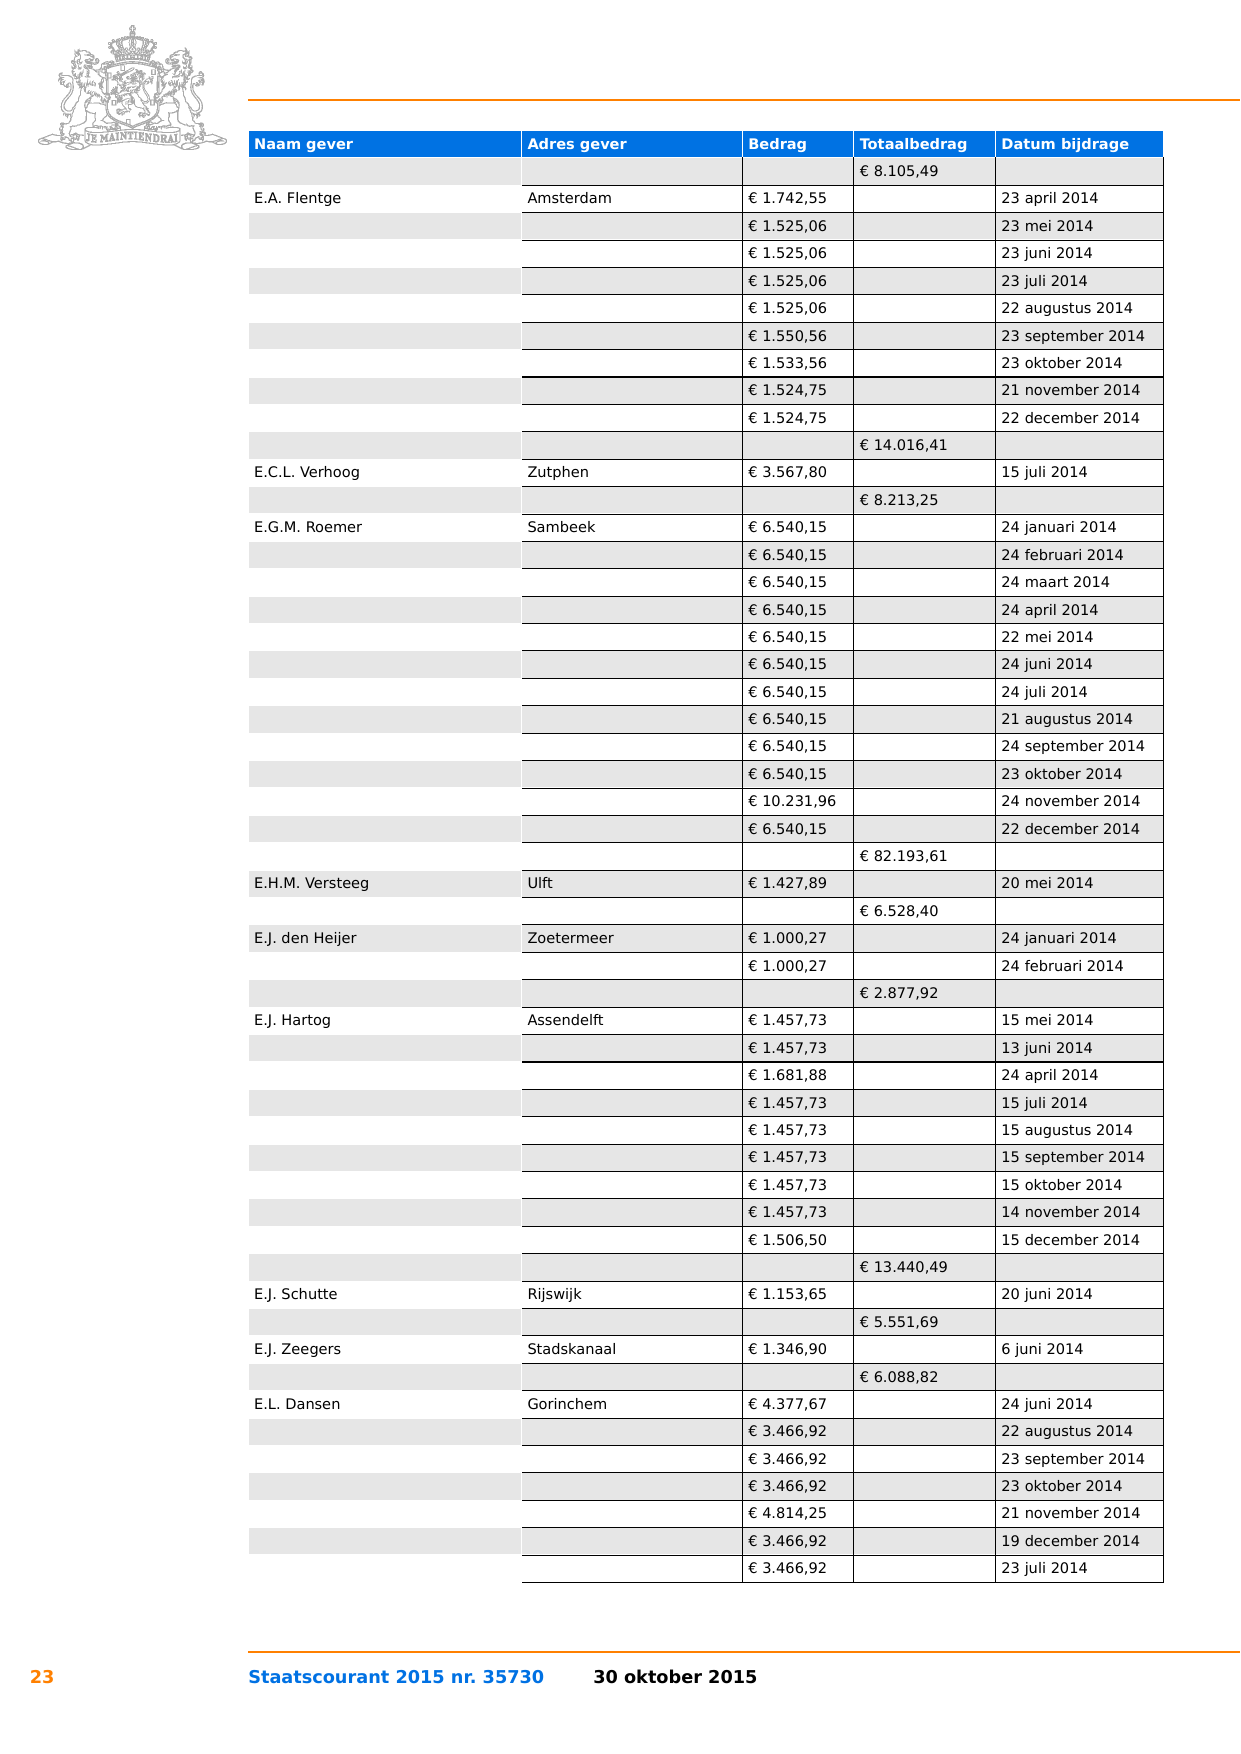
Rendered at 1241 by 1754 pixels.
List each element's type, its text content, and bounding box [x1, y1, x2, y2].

table_cell [522, 1227, 742, 1253]
table_cell 24 april 2014 [996, 597, 1163, 623]
table_cell € 10.231,96 [743, 789, 853, 815]
table_cell [522, 295, 742, 322]
table_cell Sambeek [522, 515, 742, 541]
table_cell [522, 268, 742, 294]
table_cell € 1.742,55 [743, 186, 853, 212]
table_cell 15 september 2014 [996, 1145, 1163, 1171]
table_cell € 6.540,15 [743, 624, 853, 650]
table_cell [249, 1063, 521, 1089]
table_cell [522, 789, 742, 815]
table_cell E.J. Hartog [249, 1008, 521, 1034]
table_cell 13 juni 2014 [996, 1035, 1163, 1061]
table_cell 15 juli 2014 [996, 1090, 1163, 1116]
table_cell [249, 1446, 521, 1472]
table_cell [854, 460, 995, 486]
table_cell [854, 1117, 995, 1143]
table_cell 23 september 2014 [996, 1446, 1163, 1472]
table_cell E.C.L. Verhoog [249, 460, 521, 486]
table_cell [854, 295, 995, 322]
table_cell [854, 1556, 995, 1582]
table_cell 15 juli 2014 [996, 460, 1163, 486]
table_cell € 6.540,15 [743, 597, 853, 623]
table_cell [854, 1391, 995, 1417]
table_cell € 6.540,15 [743, 816, 853, 842]
table_cell € 6.540,15 [743, 706, 853, 733]
table_cell [996, 1309, 1163, 1335]
table_cell [249, 1364, 521, 1390]
table_cell [249, 1145, 521, 1171]
table_cell 21 november 2014 [996, 378, 1163, 404]
table_cell [854, 241, 995, 267]
table_cell [854, 789, 995, 815]
table_cell Ulft [522, 871, 742, 897]
table_cell E.H.M. Versteeg [249, 871, 521, 897]
table_cell [522, 953, 742, 979]
table_cell € 6.088,82 [854, 1364, 995, 1390]
table_cell € 6.540,15 [743, 734, 853, 760]
table_cell € 6.540,15 [743, 569, 853, 596]
table_cell [522, 542, 742, 568]
picture [38, 25, 227, 150]
table_cell [854, 816, 995, 842]
table_cell [249, 1117, 521, 1143]
table_cell [854, 1172, 995, 1198]
table_cell [249, 816, 521, 842]
table_cell 24 februari 2014 [996, 542, 1163, 568]
table_cell [249, 789, 521, 815]
table_cell [249, 1035, 521, 1061]
table_cell [249, 761, 521, 787]
table_cell [854, 378, 995, 404]
table_cell [249, 597, 521, 623]
table_cell [854, 1419, 995, 1445]
table_cell € 8.105,49 [854, 158, 995, 185]
table_cell [854, 1090, 995, 1116]
table_cell € 1.681,88 [743, 1063, 853, 1089]
table_cell € 1.506,50 [743, 1227, 853, 1253]
table_cell € 1.457,73 [743, 1199, 853, 1226]
table_cell 24 januari 2014 [996, 925, 1163, 952]
table_cell [996, 843, 1163, 869]
table_cell [996, 158, 1163, 185]
table_cell [854, 542, 995, 568]
table_cell [522, 1035, 742, 1061]
table_cell [854, 569, 995, 596]
table_cell [522, 761, 742, 787]
table_cell € 1.524,75 [743, 405, 853, 431]
table_cell € 1.525,06 [743, 268, 853, 294]
table_cell € 4.377,67 [743, 1391, 853, 1417]
table_cell [854, 405, 995, 431]
table_cell [249, 241, 521, 267]
table_cell [522, 624, 742, 650]
table_cell € 1.457,73 [743, 1090, 853, 1116]
table_cell [249, 405, 521, 431]
table_cell [522, 1172, 742, 1198]
table_cell E.L. Dansen [249, 1391, 521, 1417]
table_cell [249, 1172, 521, 1198]
table_cell [249, 651, 521, 678]
table_cell € 6.540,15 [743, 542, 853, 568]
table_cell [996, 898, 1163, 924]
table_cell 24 september 2014 [996, 734, 1163, 760]
table_cell [522, 898, 742, 924]
table_cell [249, 624, 521, 650]
table_cell 24 juni 2014 [996, 651, 1163, 678]
table_cell Amsterdam [522, 186, 742, 212]
table_cell [249, 569, 521, 596]
table_cell € 1.153,65 [743, 1282, 853, 1308]
table_cell E.G.M. Roemer [249, 515, 521, 541]
table_cell [522, 1556, 742, 1582]
table_cell [249, 843, 521, 869]
table_cell [522, 1501, 742, 1527]
table_cell 23 oktober 2014 [996, 350, 1163, 376]
table_cell [743, 1364, 853, 1390]
table_cell € 3.466,92 [743, 1528, 853, 1554]
table_cell [249, 953, 521, 979]
table_cell 6 juni 2014 [996, 1336, 1163, 1363]
table_cell 24 juli 2014 [996, 679, 1163, 705]
table_cell [249, 1309, 521, 1335]
table_cell [522, 816, 742, 842]
table_cell [743, 487, 853, 513]
table_cell € 6.540,15 [743, 761, 853, 787]
table_cell € 1.533,56 [743, 350, 853, 376]
table_cell 23 juni 2014 [996, 241, 1163, 267]
table_cell [249, 1528, 521, 1554]
table_cell 14 november 2014 [996, 1199, 1163, 1226]
table_cell € 1.457,73 [743, 1145, 853, 1171]
table_cell [249, 213, 521, 239]
table_cell [522, 1254, 742, 1281]
table_cell [854, 1473, 995, 1500]
table_cell [249, 1556, 521, 1582]
table_cell [249, 378, 521, 404]
table_cell 23 juli 2014 [996, 268, 1163, 294]
table_cell 15 mei 2014 [996, 1008, 1163, 1034]
table_cell [522, 1446, 742, 1472]
table_cell [996, 1364, 1163, 1390]
table_cell [249, 1419, 521, 1445]
table_cell [522, 241, 742, 267]
table_cell [854, 651, 995, 678]
table_cell € 6.540,15 [743, 515, 853, 541]
table_cell 24 februari 2014 [996, 953, 1163, 979]
table_cell 20 mei 2014 [996, 871, 1163, 897]
table_cell € 14.016,41 [854, 432, 995, 459]
table_cell 15 december 2014 [996, 1227, 1163, 1253]
table_cell [249, 980, 521, 1007]
table_cell 24 maart 2014 [996, 569, 1163, 596]
table_cell [522, 1063, 742, 1089]
table_cell [854, 871, 995, 897]
table_cell E.J. Schutte [249, 1282, 521, 1308]
table_cell [249, 1227, 521, 1253]
table_cell [522, 651, 742, 678]
table_cell 23 oktober 2014 [996, 1473, 1163, 1500]
table_cell [522, 1145, 742, 1171]
table_cell € 1.000,27 [743, 953, 853, 979]
table_cell 22 mei 2014 [996, 624, 1163, 650]
table_cell 15 oktober 2014 [996, 1172, 1163, 1198]
table_cell [249, 734, 521, 760]
table_cell € 1.525,06 [743, 213, 853, 239]
table_cell 22 augustus 2014 [996, 1419, 1163, 1445]
table_cell € 3.466,92 [743, 1446, 853, 1472]
table_cell [249, 706, 521, 733]
table_cell [996, 432, 1163, 459]
table_cell [522, 734, 742, 760]
table_cell [854, 1282, 995, 1308]
table_cell [249, 898, 521, 924]
table_cell [743, 898, 853, 924]
table_cell [522, 1309, 742, 1335]
table_cell [522, 350, 742, 376]
table_cell [522, 1473, 742, 1500]
table_cell [522, 323, 742, 349]
table_cell [854, 953, 995, 979]
table_cell € 8.213,25 [854, 487, 995, 513]
table_cell 21 november 2014 [996, 1501, 1163, 1527]
table_cell [854, 1063, 995, 1089]
table_cell [522, 569, 742, 596]
table_cell [854, 515, 995, 541]
table_cell [854, 1336, 995, 1363]
table_cell 24 april 2014 [996, 1063, 1163, 1089]
table_cell Gorinchem [522, 1391, 742, 1417]
table_cell € 1.457,73 [743, 1117, 853, 1143]
table_cell [854, 213, 995, 239]
table_cell [854, 268, 995, 294]
table_cell [854, 925, 995, 952]
table_cell € 4.814,25 [743, 1501, 853, 1527]
table_cell [249, 1090, 521, 1116]
table_cell € 6.540,15 [743, 679, 853, 705]
table_cell Zoetermeer [522, 925, 742, 952]
table_cell [249, 487, 521, 513]
table_cell [522, 1199, 742, 1226]
table_cell [743, 843, 853, 869]
table_cell 22 augustus 2014 [996, 295, 1163, 322]
table_cell [522, 158, 742, 185]
table_cell [743, 158, 853, 185]
table_cell [854, 1008, 995, 1034]
table_cell [522, 706, 742, 733]
table_cell [249, 1254, 521, 1281]
table_cell [854, 350, 995, 376]
table_cell [249, 350, 521, 376]
table_cell [522, 487, 742, 513]
table_cell [522, 980, 742, 1007]
table_cell € 1.525,06 [743, 241, 853, 267]
table_cell € 6.528,40 [854, 898, 995, 924]
table_cell [854, 597, 995, 623]
table_cell [854, 1199, 995, 1226]
table_cell € 1.550,56 [743, 323, 853, 349]
table_cell Rijswijk [522, 1282, 742, 1308]
table_cell € 1.000,27 [743, 925, 853, 952]
table_cell [249, 323, 521, 349]
table_header Datum bijdrage [996, 131, 1163, 157]
table_cell [249, 542, 521, 568]
table_cell 22 december 2014 [996, 405, 1163, 431]
table_cell € 5.551,69 [854, 1309, 995, 1335]
table_cell € 3.466,92 [743, 1419, 853, 1445]
table_cell 24 november 2014 [996, 789, 1163, 815]
table_cell Zutphen [522, 460, 742, 486]
table_header Adres gever [522, 131, 742, 157]
table_cell [854, 706, 995, 733]
table_cell [249, 1501, 521, 1527]
table_cell 19 december 2014 [996, 1528, 1163, 1554]
table_header Naam gever [249, 131, 521, 157]
table_cell [522, 1419, 742, 1445]
table_cell [854, 624, 995, 650]
table_cell 21 augustus 2014 [996, 706, 1163, 733]
table_cell € 1.457,73 [743, 1008, 853, 1034]
table_cell [854, 734, 995, 760]
table_cell [854, 186, 995, 212]
table_cell [743, 1309, 853, 1335]
table_header Bedrag [743, 131, 853, 157]
table_cell 22 december 2014 [996, 816, 1163, 842]
table_cell € 82.193,61 [854, 843, 995, 869]
table_cell [522, 843, 742, 869]
table_cell [249, 432, 521, 459]
table_cell [996, 980, 1163, 1007]
table_cell € 3.466,92 [743, 1473, 853, 1500]
table_cell Stadskanaal [522, 1336, 742, 1363]
table_cell 23 oktober 2014 [996, 761, 1163, 787]
table_cell € 1.525,06 [743, 295, 853, 322]
table_cell 23 september 2014 [996, 323, 1163, 349]
table_cell 23 juli 2014 [996, 1556, 1163, 1582]
table_cell 24 juni 2014 [996, 1391, 1163, 1417]
table_cell [522, 1364, 742, 1390]
table_cell € 3.466,92 [743, 1556, 853, 1582]
table_cell 23 april 2014 [996, 186, 1163, 212]
table_cell € 1.457,73 [743, 1172, 853, 1198]
table_cell € 1.524,75 [743, 378, 853, 404]
table_cell [249, 1473, 521, 1500]
table_cell E.J. Zeegers [249, 1336, 521, 1363]
table_cell [854, 1446, 995, 1472]
table_cell [996, 1254, 1163, 1281]
table_cell [854, 1501, 995, 1527]
table_cell [249, 268, 521, 294]
table_cell [522, 1090, 742, 1116]
table_cell € 3.567,80 [743, 460, 853, 486]
table_cell [522, 405, 742, 431]
table_cell E.A. Flentge [249, 186, 521, 212]
table_cell [522, 213, 742, 239]
table_cell € 1.457,73 [743, 1035, 853, 1061]
table_cell [854, 323, 995, 349]
table_cell 15 augustus 2014 [996, 1117, 1163, 1143]
table_cell [996, 487, 1163, 513]
table_cell [854, 679, 995, 705]
table_cell [522, 1528, 742, 1554]
table_cell [854, 1035, 995, 1061]
table_cell [249, 1199, 521, 1226]
table_cell [249, 679, 521, 705]
table_cell [522, 679, 742, 705]
table_cell [854, 1145, 995, 1171]
table_cell [743, 432, 853, 459]
table_cell € 13.440,49 [854, 1254, 995, 1281]
table_cell [743, 980, 853, 1007]
table_cell 24 januari 2014 [996, 515, 1163, 541]
table_cell [522, 597, 742, 623]
table_cell € 1.346,90 [743, 1336, 853, 1363]
table_cell € 2.877,92 [854, 980, 995, 1007]
table_cell € 6.540,15 [743, 651, 853, 678]
table_cell [249, 295, 521, 322]
table_cell 23 mei 2014 [996, 213, 1163, 239]
table_cell E.J. den Heijer [249, 925, 521, 952]
table_cell [854, 1528, 995, 1554]
table_cell [854, 761, 995, 787]
table_cell [743, 1254, 853, 1281]
table_cell [249, 158, 521, 185]
table_cell [522, 378, 742, 404]
table_cell 20 juni 2014 [996, 1282, 1163, 1308]
table_cell [522, 432, 742, 459]
table_cell [854, 1227, 995, 1253]
table_cell Assendelft [522, 1008, 742, 1034]
table_cell € 1.427,89 [743, 871, 853, 897]
table_cell [522, 1117, 742, 1143]
table_header Totaalbedrag [854, 131, 995, 157]
